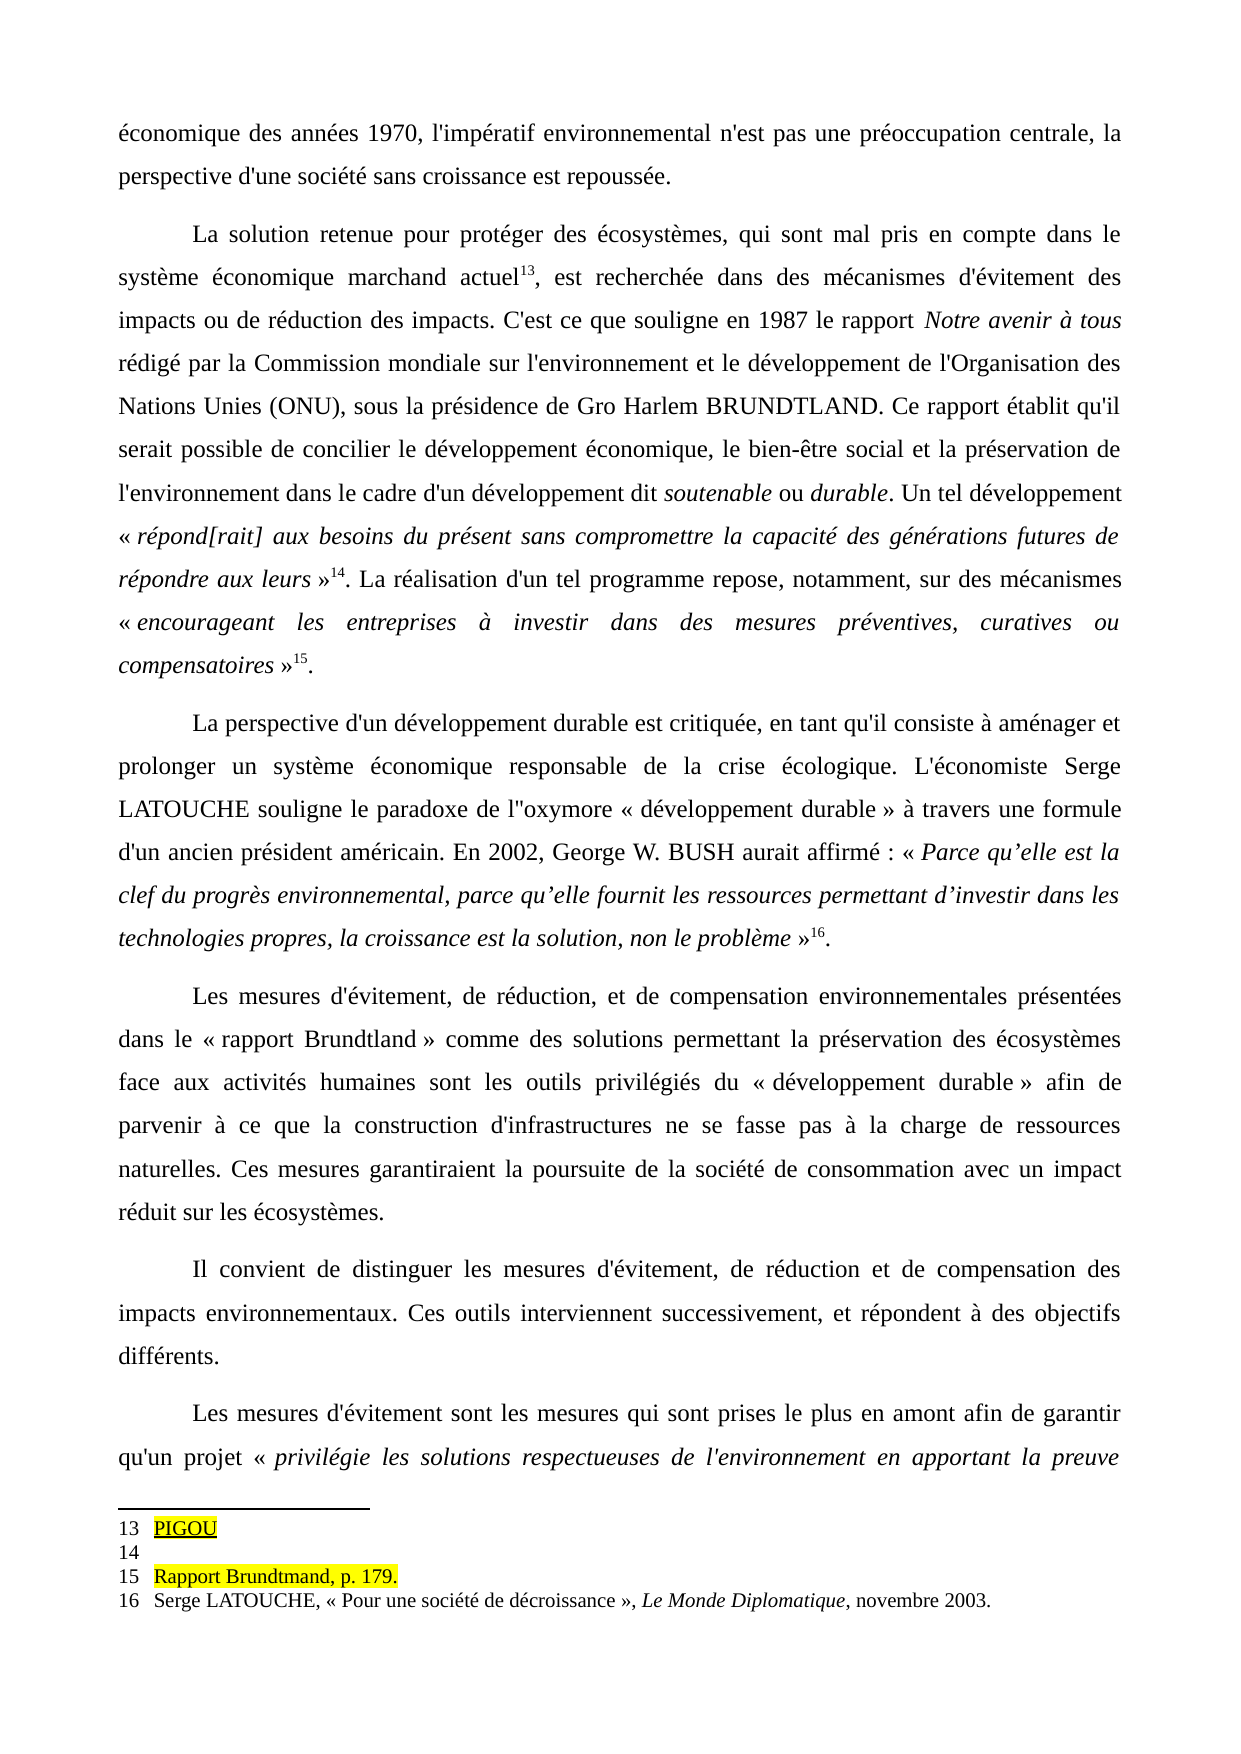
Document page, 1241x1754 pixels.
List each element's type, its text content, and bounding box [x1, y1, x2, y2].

text Serge LATOUCHE, « Pour une société de décroissance », Le Monde Diplomatique, novembre 2003. [118, 1588, 1122, 1612]
text La perspective d'un développement durable est critiquée, en tant qu'il consiste à aménager et prolonger un système économique responsable de la crise écologique. L'économiste Serge LATOUCHE souligne le paradoxe de l''oxymore « développement durable » à travers une formule d'un ancien président américain. En 2002, George W. BUSH aurait affirmé : « Parce qu’elle est la clef du progrès environnemental, parce qu’elle fournit les ressources permettant d’investir dans les technologies propres, la croissance est la solution, non le problème ». [118, 708, 1122, 952]
text La solution retenue pour protéger des écosystèmes, qui sont mal pris en compte dans le système économique marchand actuel, est recherchée dans des mécanismes d'évitement des impacts ou de réduction des impacts. C'est ce que souligne en 1987 le rapport Notre avenir à tous rédigé par la Commission mondiale sur l'environnement et le développement de l'Organisation des Nations Unies (ONU), sous la présidence de Gro Harlem BRUNDTLAND. Ce rapport établit qu'il serait possible de concilier le développement économique, le bien-être social et la préservation de l'environnement dans le cadre d'un développement dit soutenable ou durable. Un tel développement « répond[rait] aux besoins du présent sans compromettre la capacité des générations futures de répondre aux leurs ». La réalisation d'un tel programme repose, notamment, sur des mécanismes « encourageant les entreprises à investir dans des mesures préventives, curatives ou compensatoires ». [118, 219, 1122, 679]
text Rapport Brundtmand, p. 179. [118, 1564, 1122, 1588]
text Il convient de distinguer les mesures d'évitement, de réduction et de compensation des impacts environnementaux. Ces outils interviennent successivement, et répondent à des objectifs différents. [118, 1254, 1122, 1369]
text PIGOU [118, 1516, 1122, 1539]
text Les mesures d'évitement sont les mesures qui sont prises le plus en amont afin de garantir qu'un projet « privilégie les solutions respectueuses de l'environnement en apportant la preuve [118, 1398, 1122, 1470]
text économique des années 1970, l'impératif environnemental n'est pas une préoccupation centrale, la perspective d'une société sans croissance est repoussée. [118, 118, 1122, 190]
text Les mesures d'évitement, de réduction, et de compensation environnementales présentées dans le « rapport Brundtland » comme des solutions permettant la préservation des écosystèmes face aux activités humaines sont les outils privilégiés du « développement durable » afin de parvenir à ce que la construction d'infrastructures ne se fasse pas à la charge de ressources naturelles. Ces mesures garantiraient la poursuite de la société de consommation avec un impact réduit sur les écosystèmes. [118, 981, 1122, 1226]
